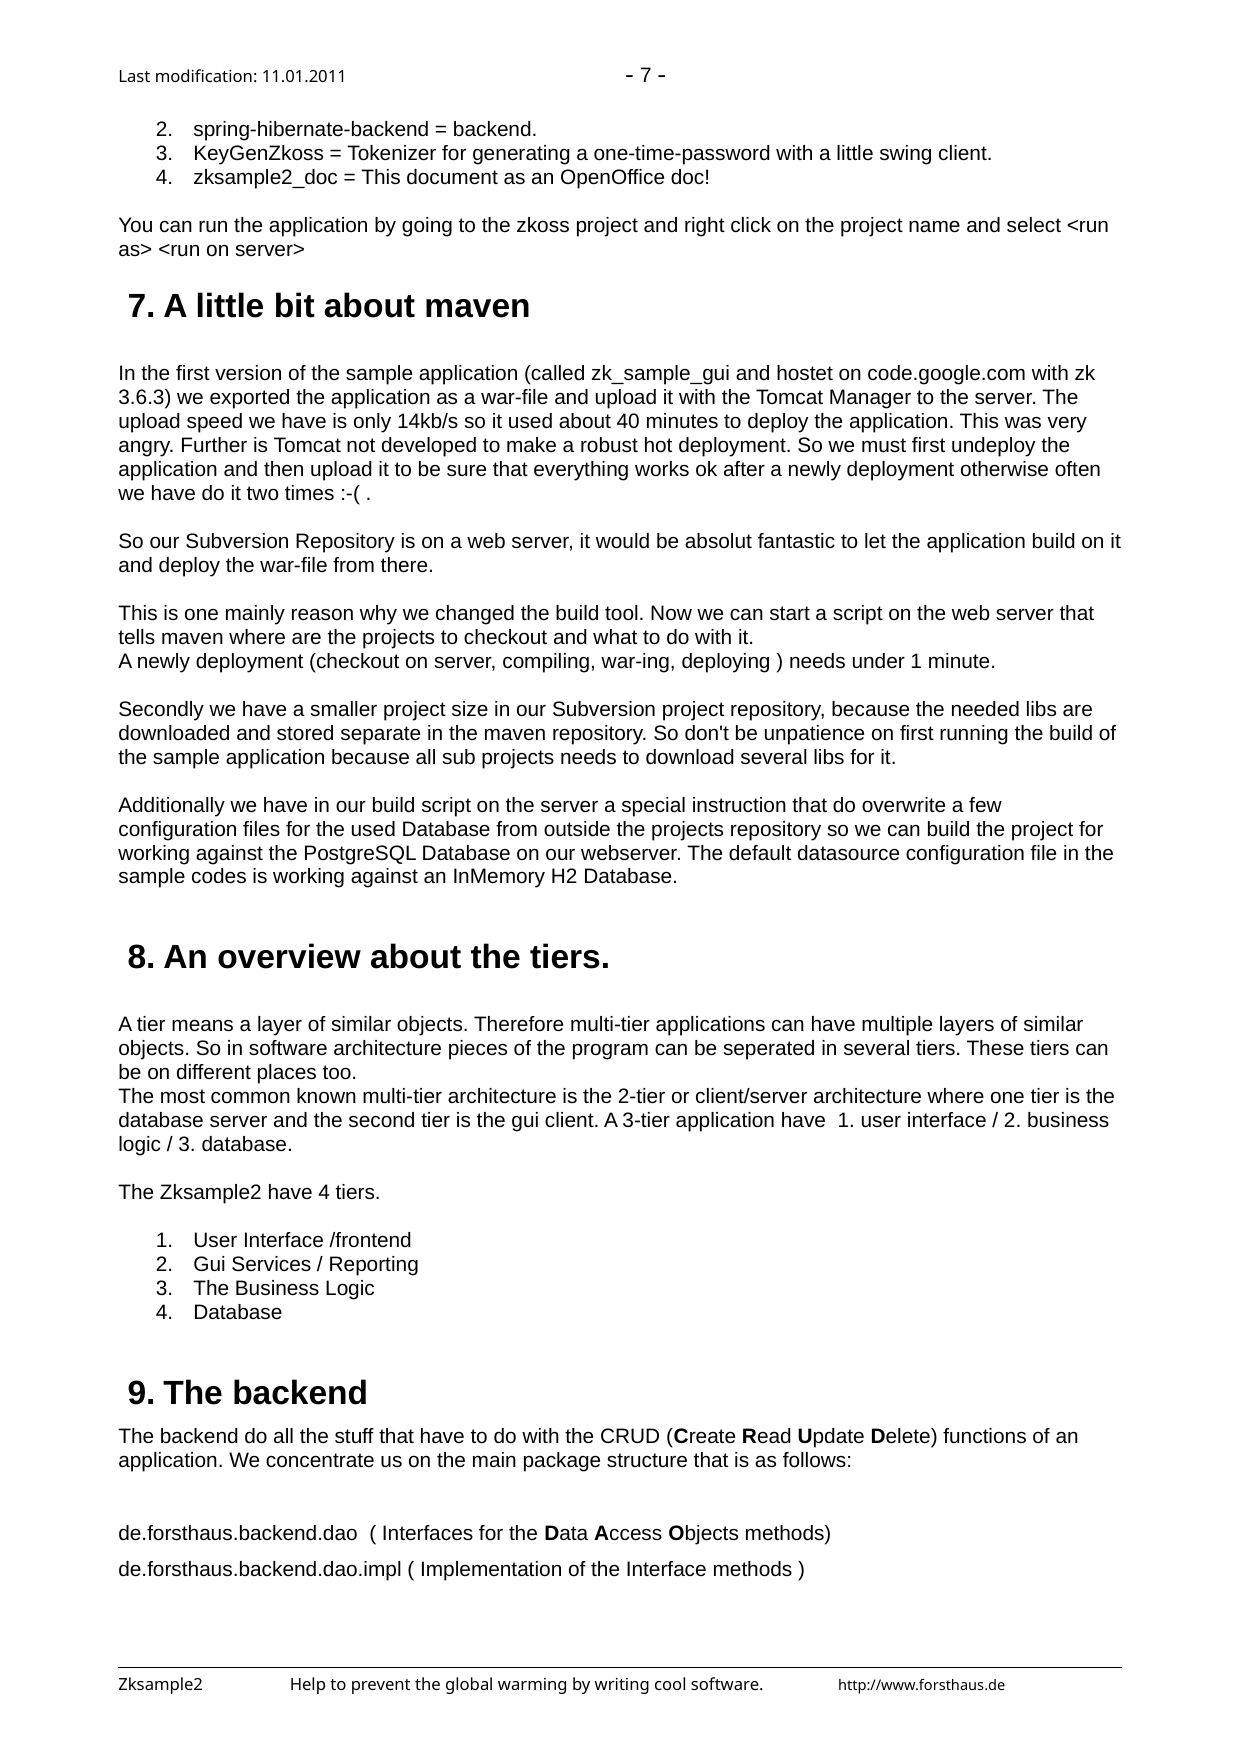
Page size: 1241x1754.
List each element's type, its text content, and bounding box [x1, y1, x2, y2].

text So our Subversion Repository is on a web server, it would be absolut fantastic to let the application build on it and deploy the war-file from there. [118, 529, 1122, 577]
list Database [156, 1300, 1122, 1324]
text Secondly we have a smaller project size in our Subversion project repository, because the needed libs are downloaded and stored separate in the maven repository. So don't be unpatience on first running the build of the sample application because all sub projects needs to download several libs for it. [118, 697, 1122, 768]
subtitle A little bit about maven [118, 286, 1122, 325]
text The Zksample2 have 4 tiers. [118, 1180, 1122, 1204]
list zksample2_doc = This document as an OpenOffice doc! [156, 165, 1122, 189]
text In the first version of the sample application (called zk_sample_gui and hostet on code.google.com with zk 3.6.3) we exported the application as a war-file and upload it with the Tomcat Manager to the server. The upload speed we have is only 14kb/s so it used about 40 minutes to deploy the application. This was very angry. Further is Tomcat not developed to make a robust hot deployment. So we must first undeploy the application and then upload it to be sure that everything works ok after a newly deployment otherwise often we have do it two times :-( . [118, 361, 1122, 505]
text The backend do all the stuff that have to do with the CRUD (Create Read Update Delete) functions of an application. We concentrate us on the main package structure that is as follows: [118, 1424, 1122, 1472]
text de.forsthaus.backend.dao.impl ( Implementation of the Interface methods ) [118, 1557, 1122, 1581]
list The Business Logic [156, 1276, 1122, 1300]
text A newly deployment (checkout on server, compiling, war-ing, deploying ) needs under 1 minute. [118, 649, 1122, 673]
text A tier means a layer of similar objects. Therefore multi-tier applications can have multiple layers of similar objects. So in software architecture pieces of the program can be seperated in several tiers. These tiers can be on different places too. [118, 1012, 1122, 1084]
text Additionally we have in our build script on the server a special instruction that do overwrite a few configuration files for the used Database from outside the projects repository so we can build the project for working against the PostgreSQL Database on our webserver. The default datasource configuration file in the sample codes is working against an InMemory H2 Database. [118, 792, 1122, 888]
subtitle The backend [118, 1373, 1122, 1411]
list spring-hibernate-backend = backend. [156, 117, 1122, 141]
list User Interface /frontend [156, 1228, 1122, 1252]
list KeyGenZkoss = Tokenizer for generating a one-time-password with a little swing client. [156, 141, 1122, 165]
text This is one mainly reason why we changed the build tool. Now we can start a script on the web server that tells maven where are the projects to checkout and what to do with it. [118, 601, 1122, 649]
subtitle An overview about the tiers. [118, 937, 1122, 976]
text de.forsthaus.backend.dao ( Interfaces for the Data Access Objects methods) [118, 1521, 1122, 1545]
list Gui Services / Reporting [156, 1252, 1122, 1276]
text You can run the application by going to the zkoss project and right click on the project name and select <run as> <run on server> [118, 213, 1122, 261]
text The most common known multi-tier architecture is the 2-tier or client/server architecture where one tier is the database server and the second tier is the gui client. A 3-tier application have 1. user interface / 2. business logic / 3. database. [118, 1084, 1122, 1156]
